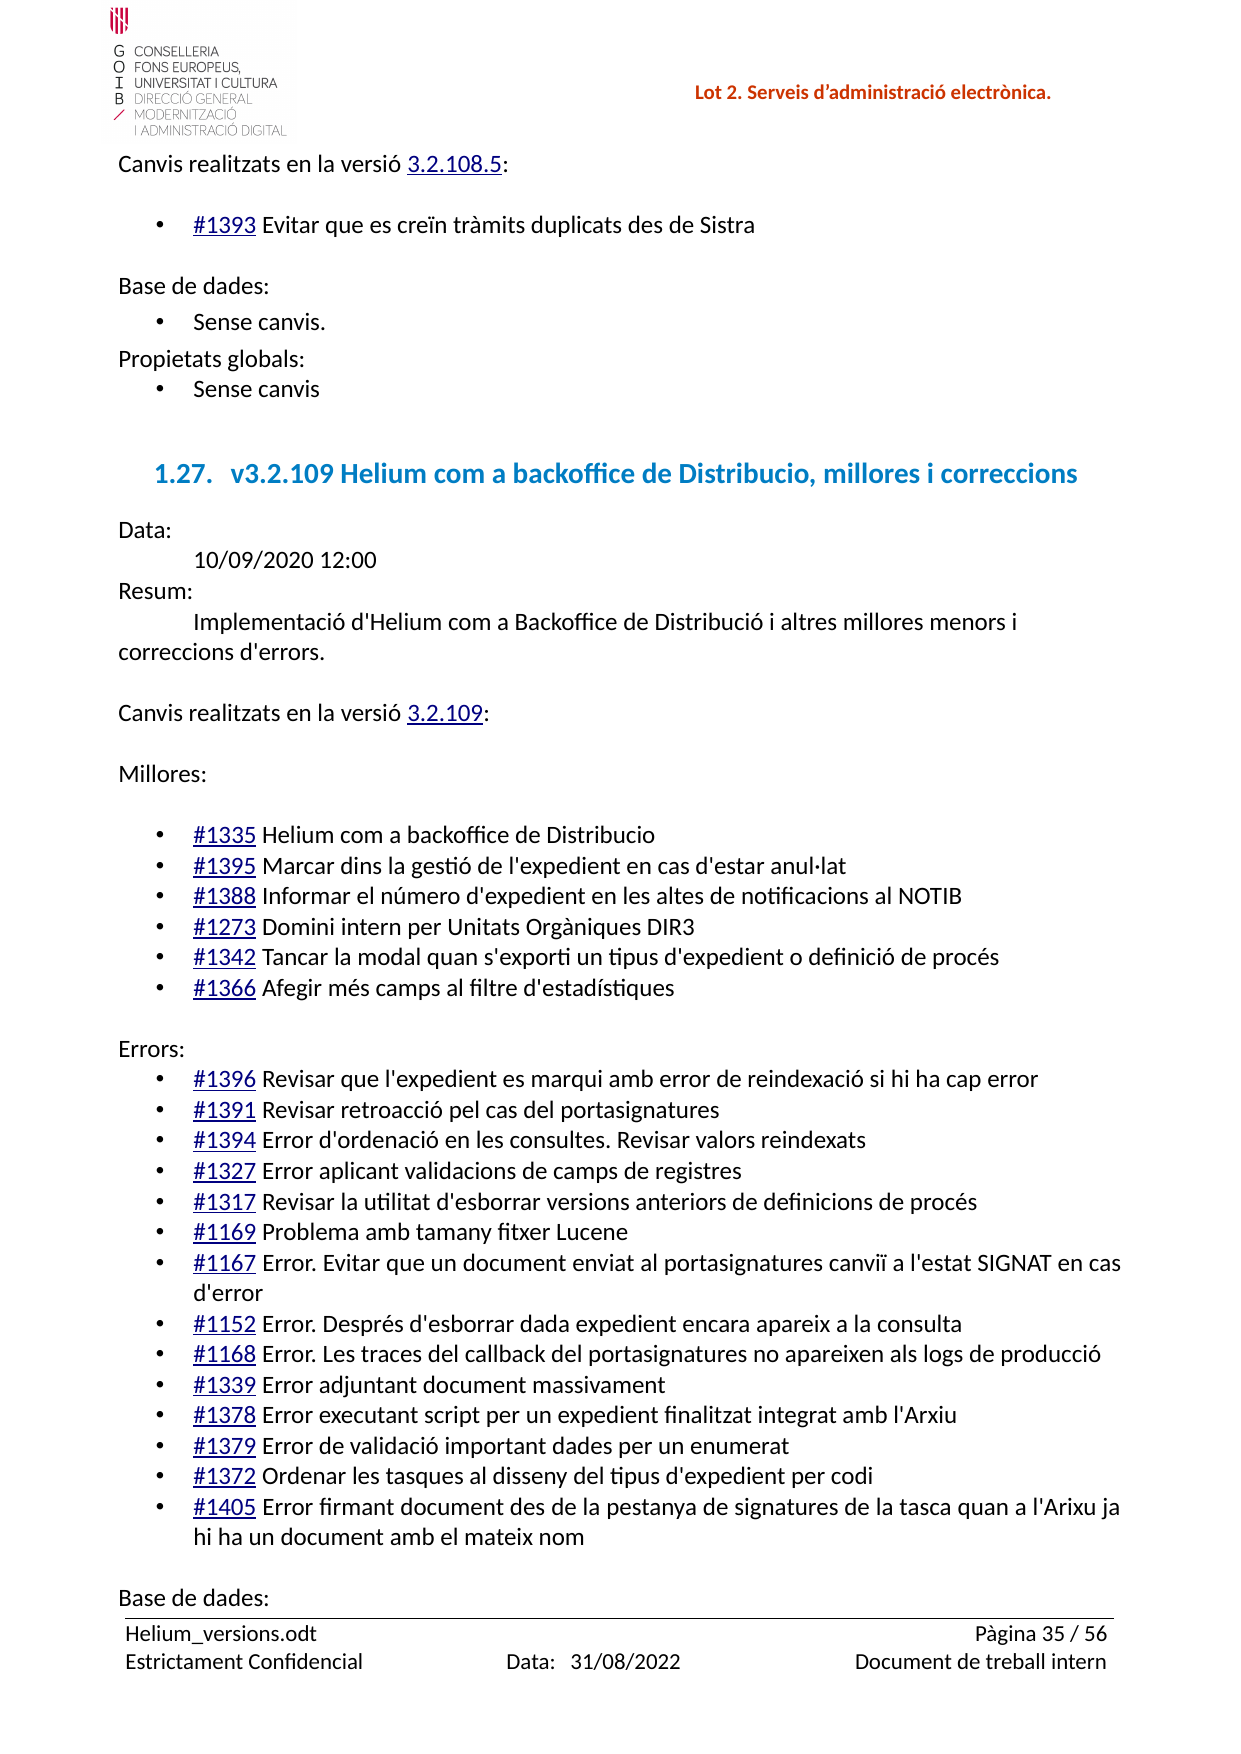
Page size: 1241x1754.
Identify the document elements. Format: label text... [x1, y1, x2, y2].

text Resum: [118, 575, 1122, 606]
list #1391 Revisar retroacció pel cas del portasignatures [156, 1094, 1122, 1124]
list #1393 Evitar que es creïn tràmits duplicats des de Sistra [156, 209, 1122, 239]
list Sense canvis [156, 373, 1122, 404]
list #1335 Helium com a backoffice de Distribucio [156, 819, 1122, 850]
list #1152 Error. Després d'esborrar dada expedient encara apareix a la consulta [156, 1308, 1122, 1338]
list #1317 Revisar la utilitat d'esborrar versions anteriors de definicions de procés [156, 1186, 1122, 1216]
text Errors: [118, 1033, 1122, 1063]
text Data: [118, 514, 1122, 545]
subtitle v3.2.109 Helium com a backoffice de Distribucio, millores i correccions [153, 455, 1122, 491]
list #1169 Problema amb tamany fitxer Lucene [156, 1216, 1122, 1247]
list #1394 Error d'ordenació en les consultes. Revisar valors reindexats [156, 1124, 1122, 1155]
list #1342 Tancar la modal quan s'exporti un tipus d'expedient o definició de procés [156, 941, 1122, 972]
list Sense canvis. [156, 306, 1122, 337]
text Base de dades: [118, 1582, 1122, 1613]
list #1339 Error adjuntant document massivament [156, 1369, 1122, 1399]
text Canvis realitzats en la versió 3.2.109: [118, 697, 1122, 728]
list #1388 Informar el número d'expedient en les altes de notificacions al NOTIB [156, 880, 1122, 911]
text 10/09/2020 12:00 [118, 545, 1122, 575]
text Implementació d'Helium com a Backoffice de Distribució i altres millores menors i correccions d'errors. [118, 606, 1122, 667]
list #1273 Domini intern per Unitats Orgàniques DIR3 [156, 911, 1122, 941]
list #1396 Revisar que l'expedient es marqui amb error de reindexació si hi ha cap error [156, 1063, 1122, 1094]
list #1327 Error aplicant validacions de camps de registres [156, 1155, 1122, 1186]
list #1167 Error. Evitar que un document enviat al portasignatures canviï a l'estat SIGNAT en cas d'error [156, 1247, 1122, 1308]
list #1378 Error executant script per un expedient finalitzat integrat amb l'Arxiu [156, 1399, 1122, 1430]
list #1405 Error firmant document des de la pestanya de signatures de la tasca quan a l'Arixu ja hi ha un document amb el mateix nom [156, 1491, 1122, 1552]
picture [100, 0, 297, 144]
list #1168 Error. Les traces del callback del portasignatures no apareixen als logs de producció [156, 1338, 1122, 1369]
list #1366 Afegir més camps al filtre d'estadístiques [156, 972, 1122, 1002]
list #1379 Error de validació important dades per un enumerat [156, 1430, 1122, 1460]
text Millores: [118, 758, 1122, 789]
text Base de dades: [118, 270, 1122, 300]
list #1395 Marcar dins la gestió de l'expedient en cas d'estar anul·lat [156, 850, 1122, 880]
text Propietats globals: [118, 343, 1122, 373]
list #1372 Ordenar les tasques al disseny del tipus d'expedient per codi [156, 1460, 1122, 1491]
text Canvis realitzats en la versió 3.2.108.5: [118, 148, 1122, 178]
